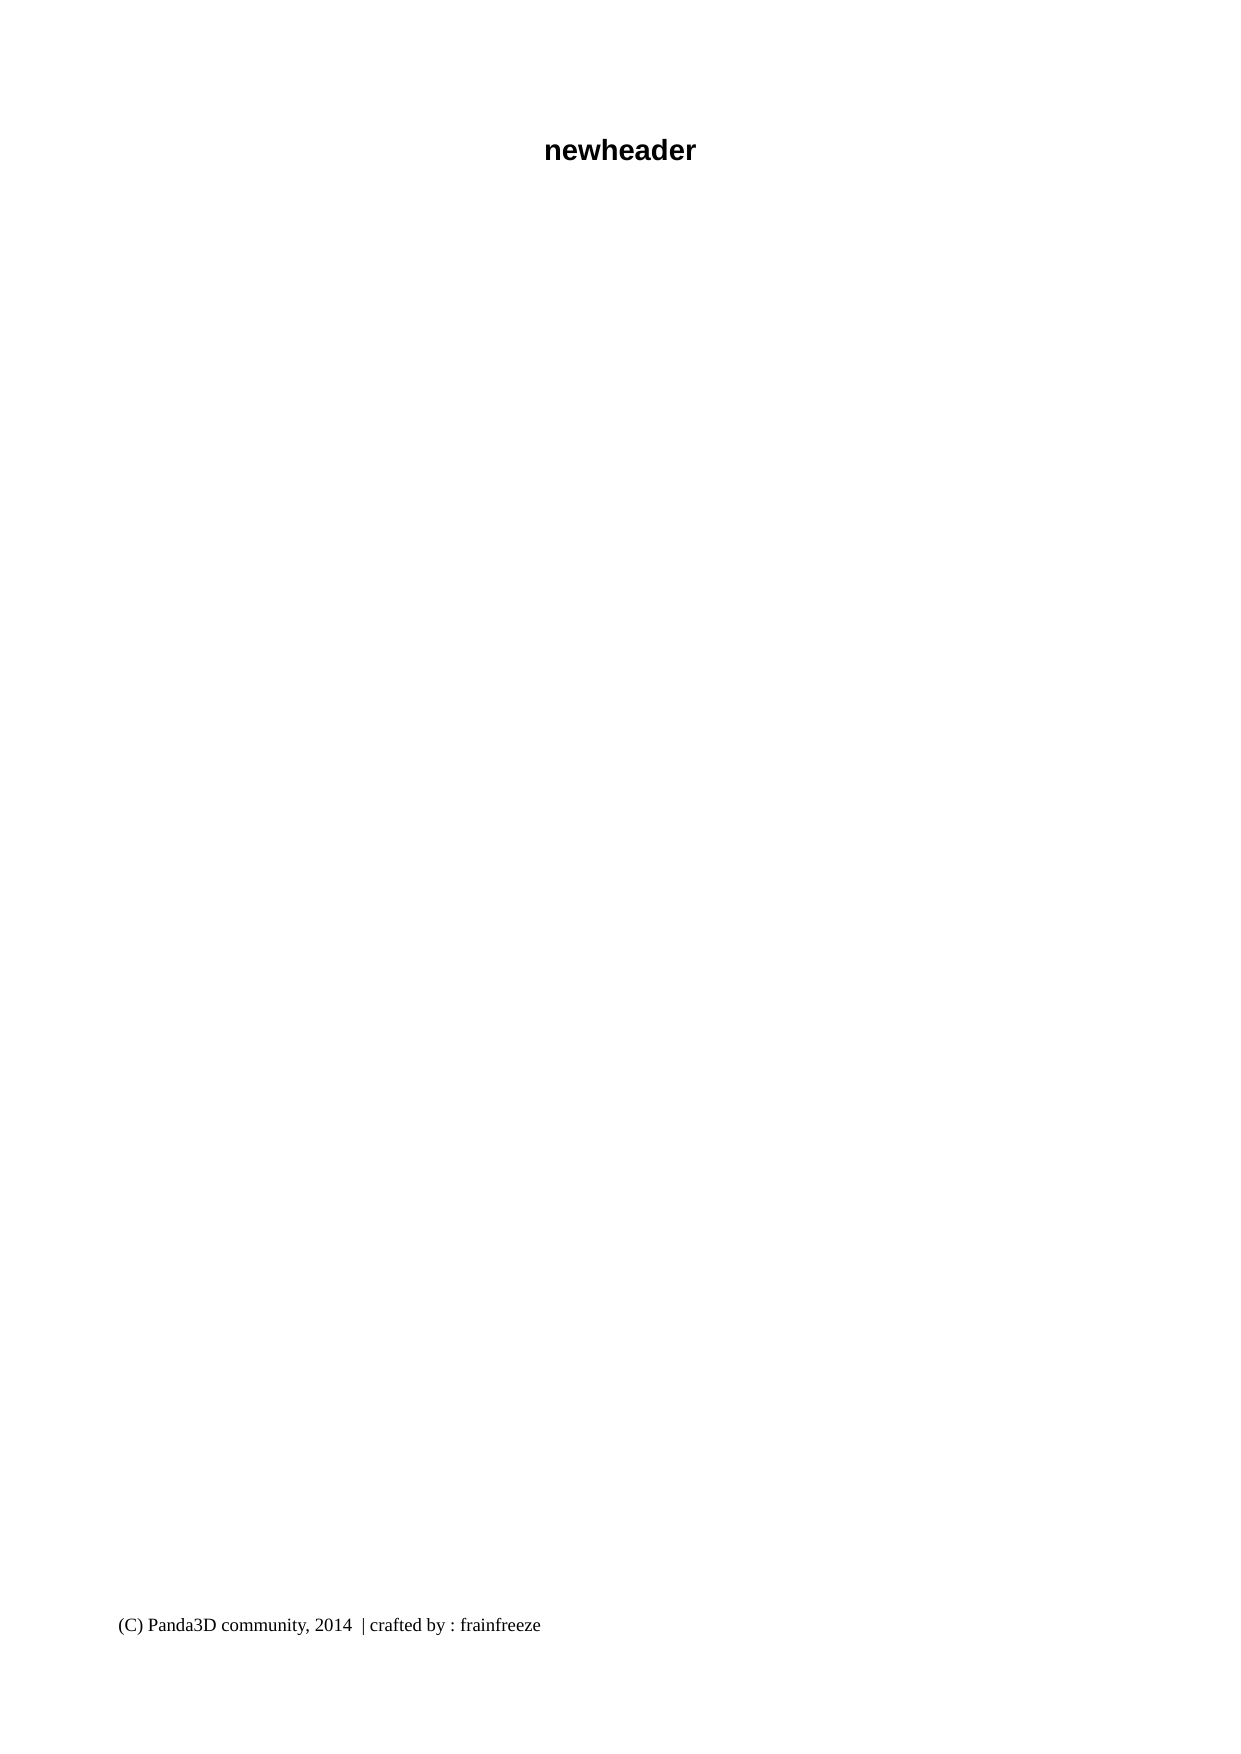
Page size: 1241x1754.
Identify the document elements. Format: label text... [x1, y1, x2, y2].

subtitle newheader [118, 133, 1122, 166]
